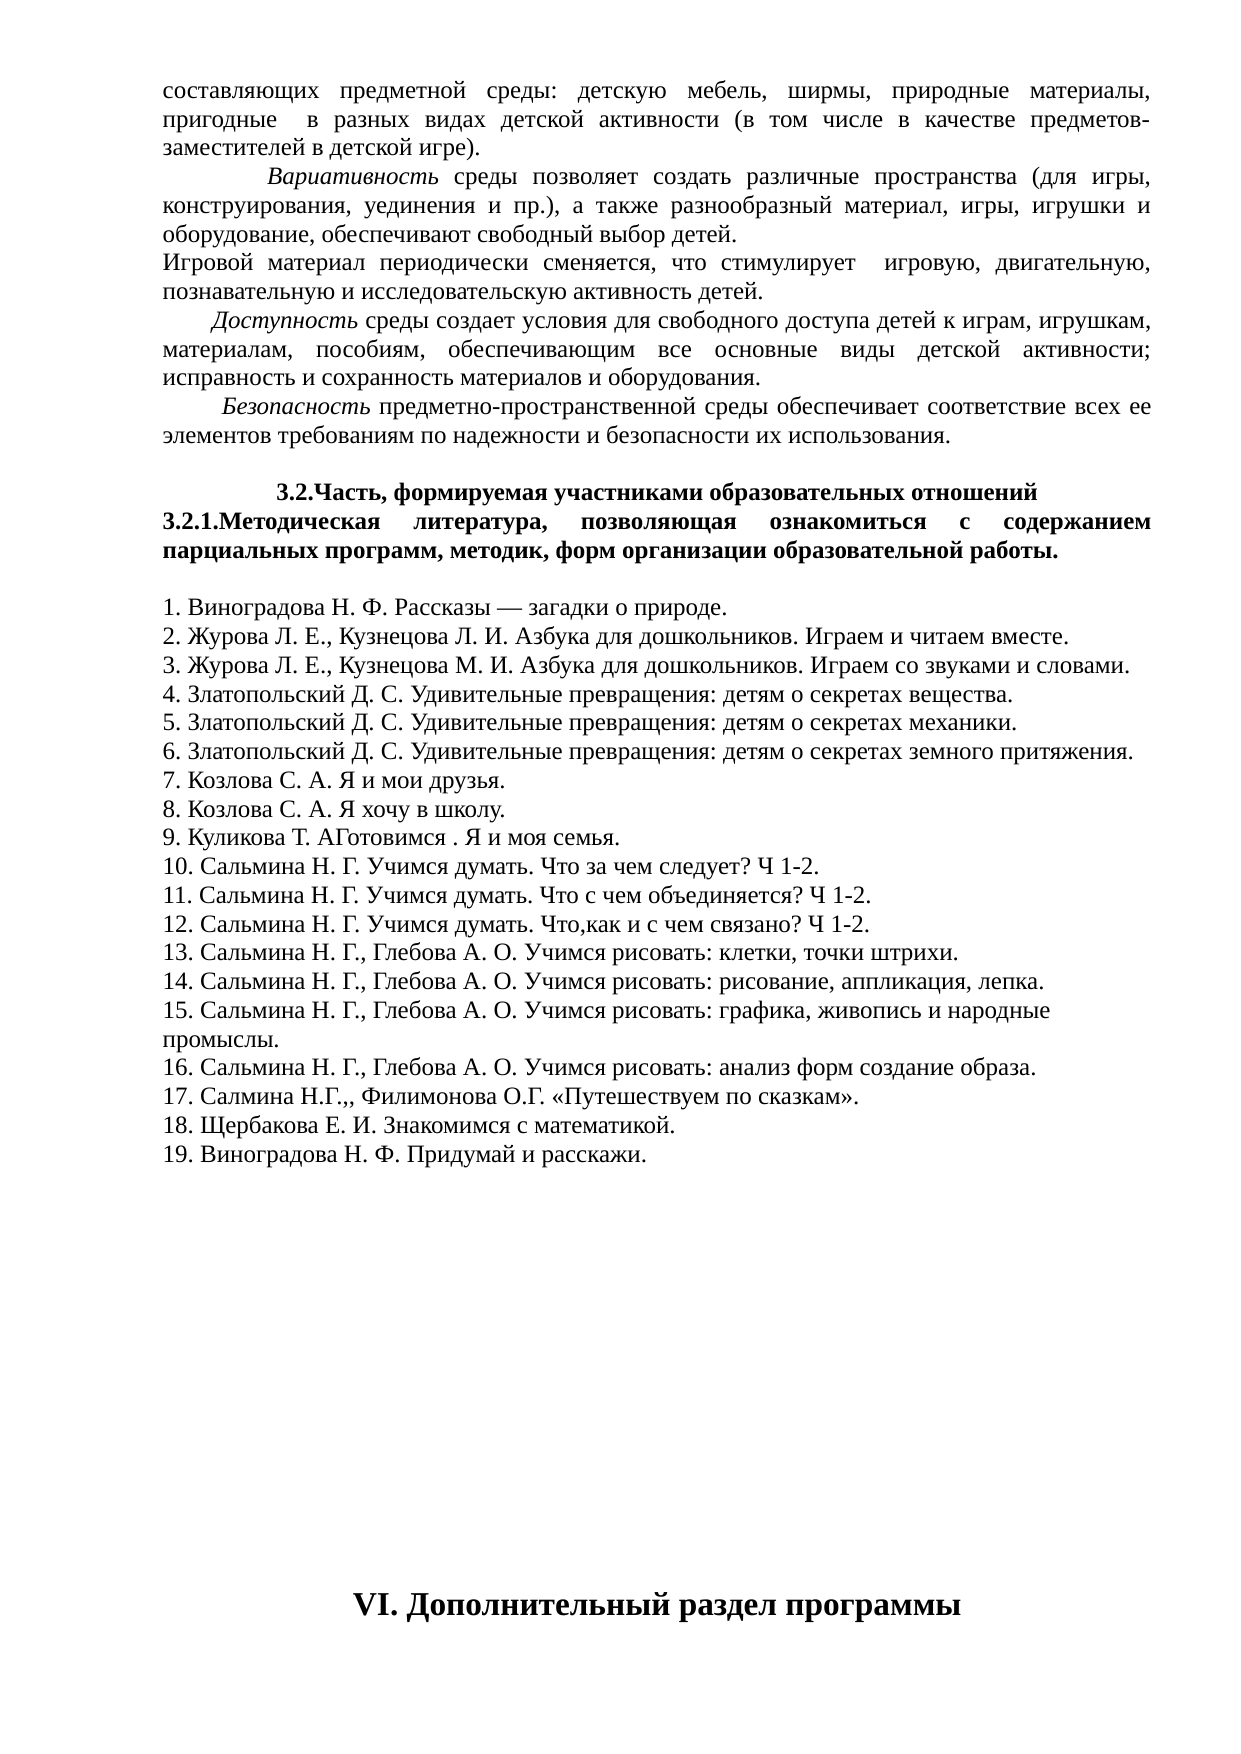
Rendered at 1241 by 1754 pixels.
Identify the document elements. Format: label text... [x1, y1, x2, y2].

text 14. Сальмина Н. Г., Глебова А. О. Учимся рисовать: рисование, аппликация, лепка. [162, 966, 1152, 995]
text Доступность среды создает условия для свободного доступа детей к играм, игрушкам, материалам, пособиям, обеспечивающим все основные виды детской активности; исправность и сохранность материалов и оборудования. [162, 305, 1152, 391]
text 3. Журова Л. Е., Кузнецова М. И. Азбука для дошкольников. Играем со звуками и словами. [162, 650, 1152, 679]
text 8. Козлова С. А. Я хочу в школу. [162, 794, 1152, 822]
text Безопасность предметно-пространственной среды обеспечивает соответствие всех ее элементов требованиям по надежности и безопасности их использования. [162, 391, 1152, 449]
text 7. Козлова С. А. Я и мои друзья. [162, 765, 1152, 794]
text Вариативность среды позволяет создать различные пространства (для игры, конструирования, уединения и пр.), а также разнообразный материал, игры, игрушки и оборудование, обеспечивают свободный выбор детей. [162, 161, 1152, 247]
text 9. Куликова Т. АГотовимся . Я и моя семья. [162, 822, 1152, 851]
text 17. Салмина Н.Г.,, Филимонова О.Г. «Путешествуем по сказкам». [162, 1081, 1152, 1110]
text 11. Сальмина Н. Г. Учимся думать. Что с чем объединяется? Ч 1-2. [162, 880, 1152, 909]
text 2. Журова Л. Е., Кузнецова Л. И. Азбука для дошкольников. Играем и читаем вместе. [162, 621, 1152, 650]
text составляющих предметной среды: детскую мебель, ширмы, природные материалы, пригодные в разных видах детской активности (в том числе в качестве предметов-заместителей в детской игре). [162, 75, 1152, 161]
text 16. Сальмина Н. Г., Глебова А. О. Учимся рисовать: анализ форм создание образа. [162, 1052, 1152, 1081]
text VI. Дополнительный раздел программы [162, 1584, 1152, 1623]
text 19. Виноградова Н. Ф. Придумай и расскажи. [162, 1139, 1152, 1167]
text 12. Сальмина Н. Г. Учимся думать. Что,как и с чем связано? Ч 1-2. [162, 909, 1152, 937]
text 3.2.1.Методическая литература, позволяющая ознакомиться с содержанием парциальных программ, методик, форм организации образовательной работы. [162, 506, 1152, 564]
text 13. Сальмина Н. Г., Глебова А. О. Учимся рисовать: клетки, точки штрихи. [162, 937, 1152, 966]
text 15. Сальмина Н. Г., Глебова А. О. Учимся рисовать: графика, живопись и народные промыслы. [162, 995, 1152, 1052]
text 4. Златопольский Д. С. Удивительные превращения: детям о секретах вещества. [162, 679, 1152, 707]
text 6. Златопольский Д. С. Удивительные превращения: детям о секретах земного притяжения. [162, 736, 1152, 765]
text 10. Сальмина Н. Г. Учимся думать. Что за чем следует? Ч 1-2. [162, 851, 1152, 880]
text 1. Виноградова Н. Ф. Рассказы — загадки о природе. [162, 592, 1152, 621]
text Игровой материал периодически сменяется, что стимулирует игровую, двигательную, познавательную и исследовательскую активность детей. [162, 247, 1152, 305]
text 5. Златопольский Д. С. Удивительные превращения: детям о секретах механики. [162, 707, 1152, 736]
text 3.2.Часть, формируемая участниками образовательных отношений [162, 477, 1152, 506]
text 18. Щербакова Е. И. Знакомимся с математикой. [162, 1110, 1152, 1139]
